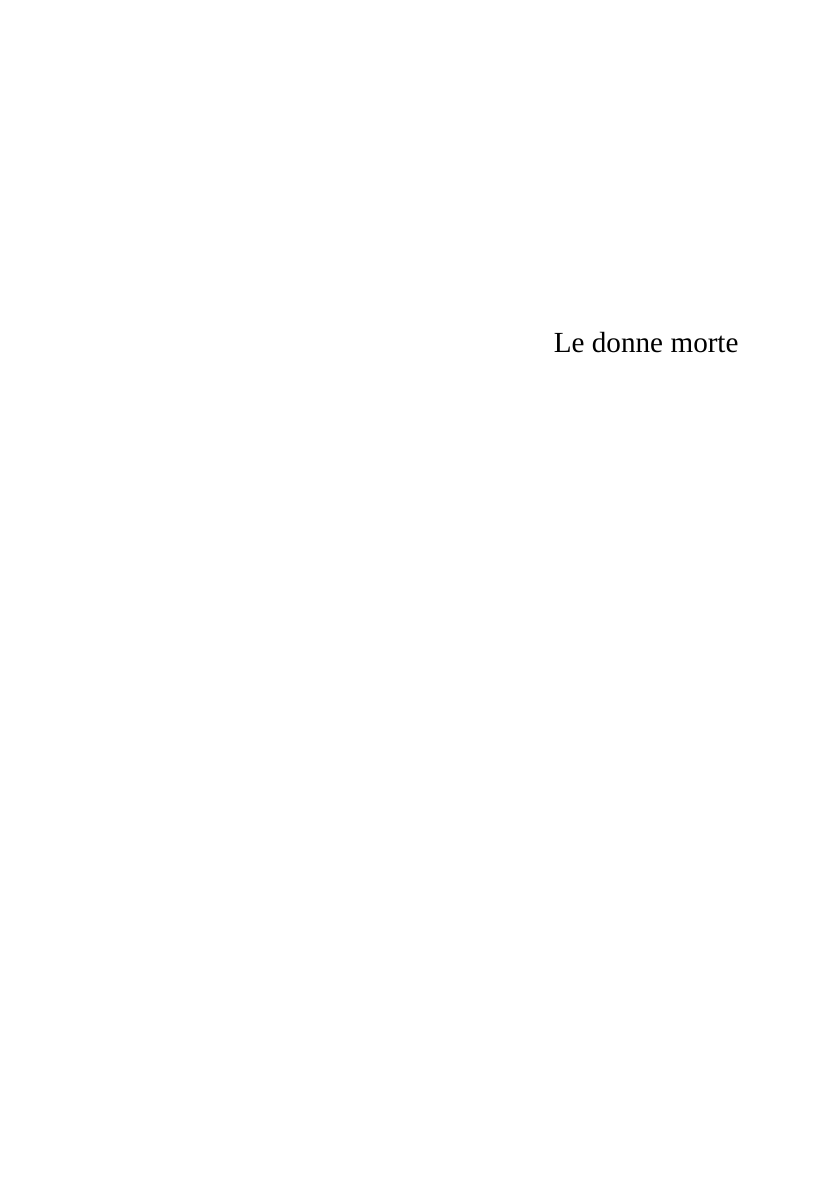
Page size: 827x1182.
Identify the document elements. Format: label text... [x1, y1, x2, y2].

text Le donne morte [88, 325, 738, 358]
